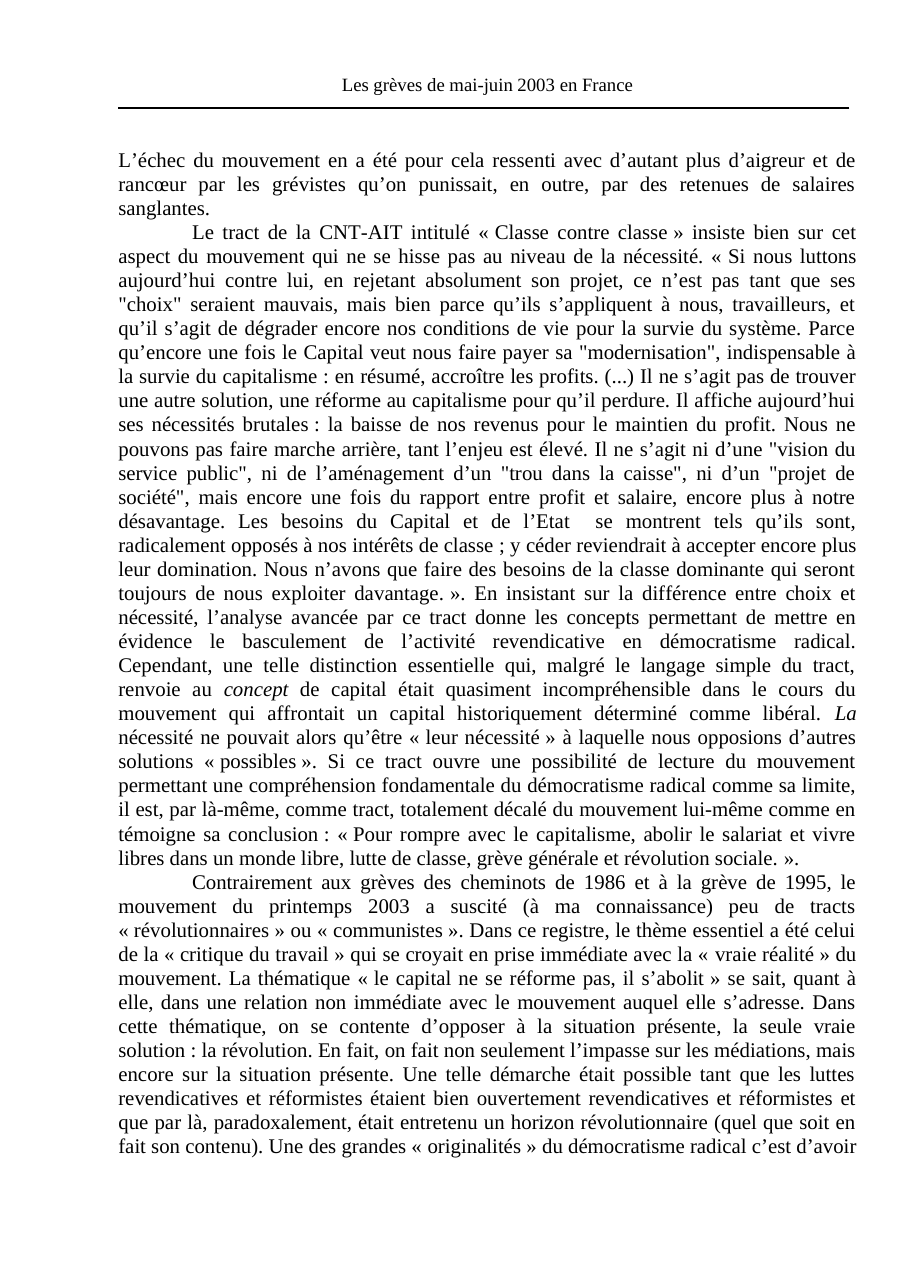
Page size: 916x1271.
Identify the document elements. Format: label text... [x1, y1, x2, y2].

text Contrairement aux grèves des cheminots de 1986 et à la grève de 1995, le mouvement du printemps 2003 a suscité (à ma connaissance) peu de tracts « révolutionnaires » ou « communistes ». Dans ce registre, le thème essentiel a été celui de la « critique du travail » qui se croyait en prise immédiate avec la « vraie réalité » du mouvement. La thématique « le capital ne se réforme pas, il s’abolit » se sait, quant à elle, dans une relation non immédiate avec le mouvement auquel elle s’adresse. Dans cette thématique, on se contente d’opposer à la situation présente, la seule vraie solution : la révolution. En fait, on fait non seulement l’impasse sur les médiations, mais encore sur la situation présente. Une telle démarche était possible tant que les luttes revendicatives et réformistes étaient bien ouvertement revendicatives et réformistes et que par là, paradoxalement, était entretenu un horizon révolutionnaire (quel que soit en fait son contenu). Une des grandes « originalités » du démocratisme radical c’est d’avoir [118, 869, 856, 1158]
text L’échec du mouvement en a été pour cela ressenti avec d’autant plus d’aigreur et de rancœur par les grévistes qu’on punissait, en outre, par des retenues de salaires sanglantes. [118, 148, 856, 220]
text Le tract de la CNT-AIT intitulé « Classe contre classe » insiste bien sur cet aspect du mouvement qui ne se hisse pas au niveau de la nécessité. « Si nous luttons aujourd’hui contre lui, en rejetant absolument son projet, ce n’est pas tant que ses "choix" seraient mauvais, mais bien parce qu’ils s’appliquent à nous, travailleurs, et qu’il s’agit de dégrader encore nos conditions de vie pour la survie du système. Parce qu’encore une fois le Capital veut nous faire payer sa "modernisation", indispensable à la survie du capitalisme : en résumé, accroître les profits. (...) Il ne s’agit pas de trouver une autre solution, une réforme au capitalisme pour qu’il perdure. Il affiche aujourd’hui ses nécessités brutales : la baisse de nos revenus pour le maintien du profit. Nous ne pouvons pas faire marche arrière, tant l’enjeu est élevé. Il ne s’agit ni d’une "vision du service public", ni de l’aménagement d’un "trou dans la caisse", ni d’un "projet de société", mais encore une fois du rapport entre profit et salaire, encore plus à notre désavantage. Les besoins du Capital et de l’Etat se montrent tels qu’ils sont, radicalement opposés à nos intérêts de classe ; y céder reviendrait à accepter encore plus leur domination. Nous n’avons que faire des besoins de la classe dominante qui seront toujours de nous exploiter davantage. ». En insistant sur la différence entre choix et nécessité, l’analyse avancée par ce tract donne les concepts permettant de mettre en évidence le basculement de l’activité revendicative en démocratisme radical. Cependant, une telle distinction essentielle qui, malgré le langage simple du tract, renvoie au concept de capital était quasiment incompréhensible dans le cours du mouvement qui affrontait un capital historiquement déterminé comme libéral. La nécessité ne pouvait alors qu’être « leur nécessité » à laquelle nous opposions d’autres solutions « possibles ». Si ce tract ouvre une possibilité de lecture du mouvement permettant une compréhension fondamentale du démocratisme radical comme sa limite, il est, par là-même, comme tract, totalement décalé du mouvement lui-même comme en témoigne sa conclusion : « Pour rompre avec le capitalisme, abolir le salariat et vivre libres dans un monde libre, lutte de classe, grève générale et révolution sociale. ». [118, 220, 856, 869]
